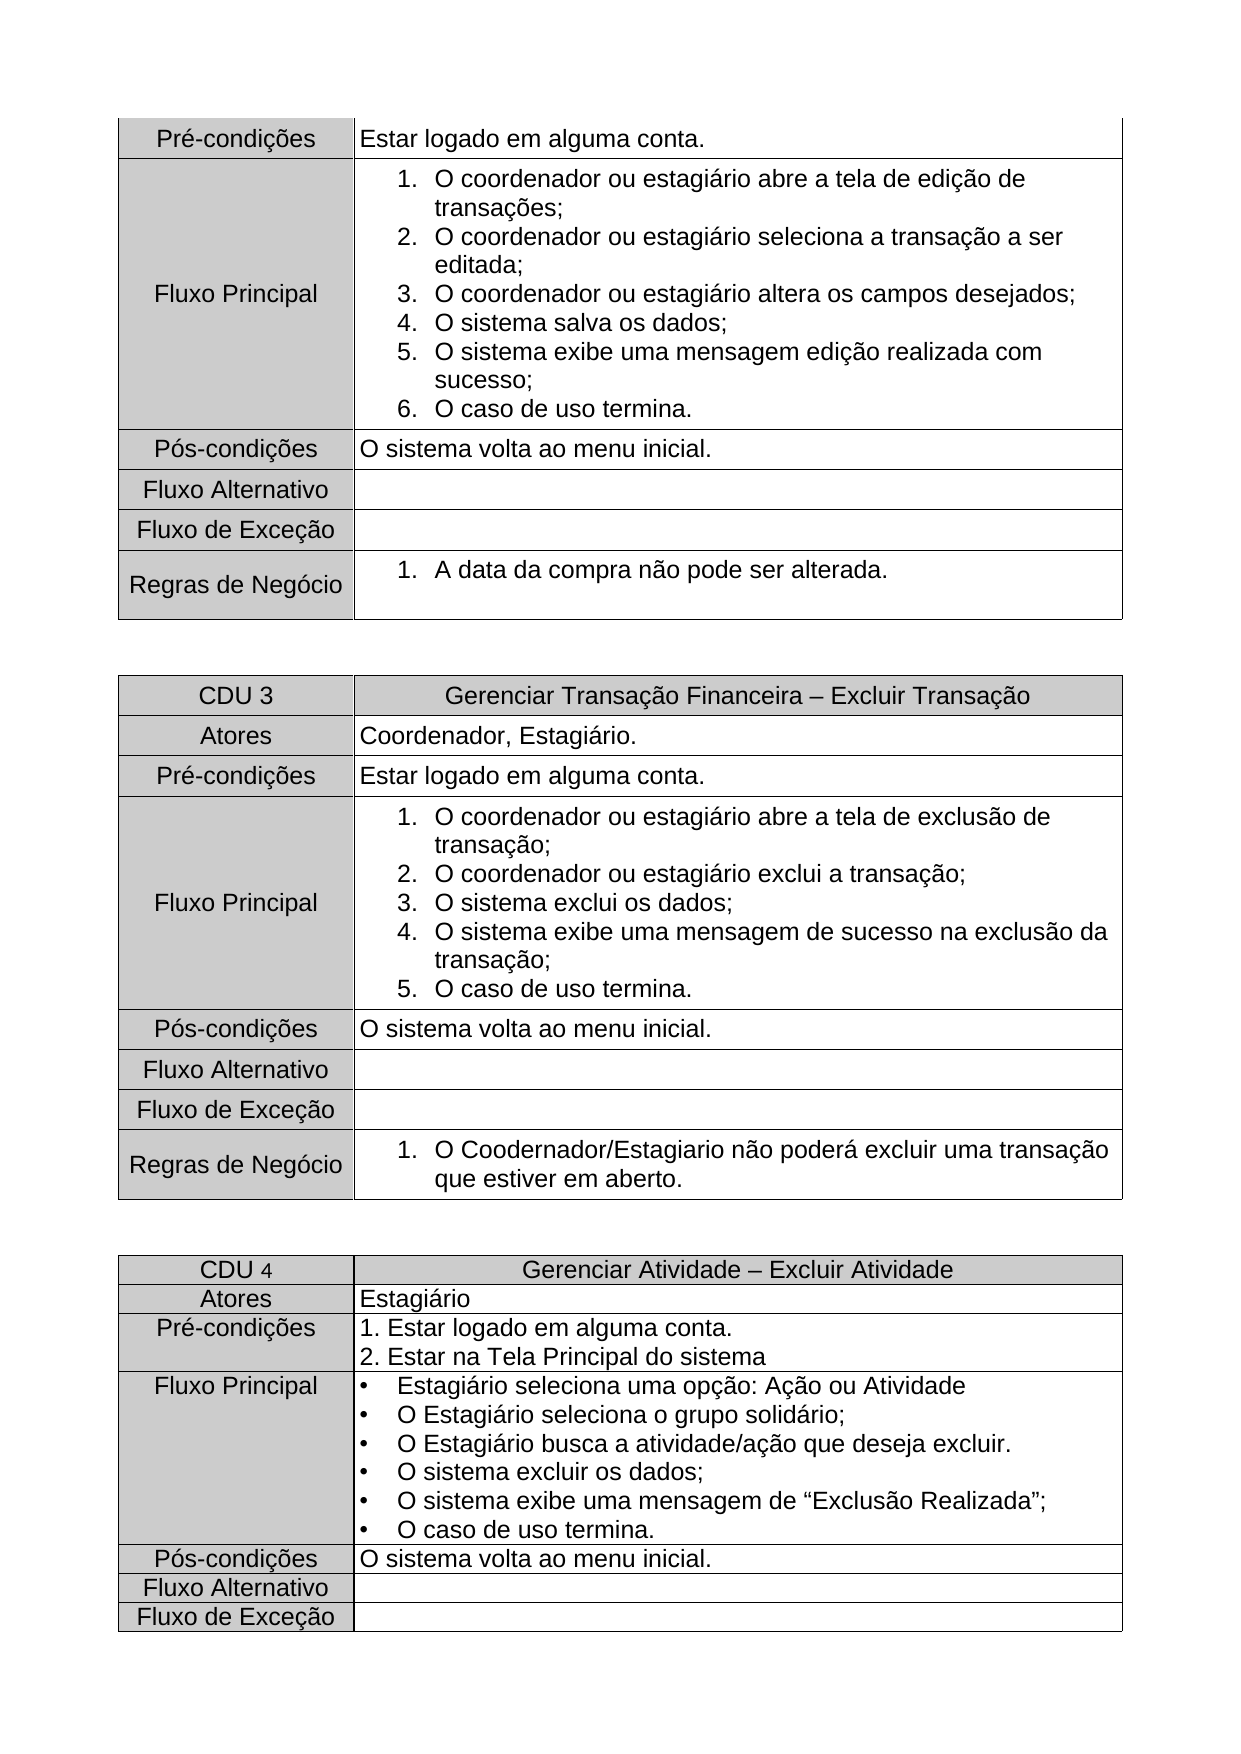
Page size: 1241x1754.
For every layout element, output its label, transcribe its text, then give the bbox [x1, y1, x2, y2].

table_cell Fluxo Principal [119, 1372, 353, 1544]
table_cell Fluxo Principal [119, 159, 353, 429]
table_cell Estar logado em alguma conta. [355, 118, 1122, 158]
table_cell [355, 1050, 1122, 1089]
table_header CDU 4 [119, 1256, 353, 1284]
table_header CDU 3 [119, 676, 353, 715]
table_cell O Coodernador/Estagiario não poderá excluir uma transação que estiver em aberto. [355, 1130, 1122, 1199]
table_cell [355, 1603, 1122, 1631]
table_cell Coordenador, Estagiário. [355, 716, 1122, 755]
table_cell O coordenador ou estagiário abre a tela de edição de transações; O coordenador ou estagiário seleciona a transação a ser editada; O coordenador ou estagiário altera os campos desejados; O sistema salva os dados; O sistema exibe uma mensagem edição realizada com sucesso; O caso de uso termina. [355, 159, 1122, 429]
table_cell A data da compra não pode ser alterada. [355, 551, 1122, 619]
table_cell Atores [119, 1285, 353, 1313]
table_cell [355, 510, 1122, 550]
table_cell Pré-condições [119, 118, 353, 158]
table_cell Fluxo Alternativo [119, 1050, 353, 1089]
table_cell [355, 1090, 1122, 1129]
table_cell Fluxo de Exceção [119, 1603, 353, 1631]
table_cell O coordenador ou estagiário abre a tela de exclusão de transação; O coordenador ou estagiário exclui a transação; O sistema exclui os dados; O sistema exibe uma mensagem de sucesso na exclusão da transação; O caso de uso termina. [355, 797, 1122, 1009]
table_header Gerenciar Transação Financeira – Excluir Transação [355, 676, 1122, 715]
table_cell Pós-condições [119, 1545, 353, 1573]
table_cell O sistema volta ao menu inicial. [355, 430, 1122, 469]
table_cell Estar logado em alguma conta. [355, 756, 1122, 796]
table_cell Fluxo Principal [119, 797, 353, 1009]
table_cell Pós-condições [119, 1010, 353, 1049]
table_cell Pré-condições [119, 1314, 353, 1371]
table_cell 1. Estar logado em alguma conta. 2. Estar na Tela Principal do sistema [355, 1314, 1122, 1371]
table_cell Atores [119, 716, 353, 755]
table_cell Pós-condições [119, 430, 353, 469]
table_cell [355, 1574, 1122, 1602]
table_cell Regras de Negócio [119, 1130, 353, 1199]
table_cell Fluxo de Exceção [119, 510, 353, 550]
table_cell Fluxo Alternativo [119, 470, 353, 509]
table_cell Fluxo de Exceção [119, 1090, 353, 1129]
table_cell Estagiário seleciona uma opção: Ação ou Atividade O Estagiário seleciona o grupo solidário; O Estagiário busca a atividade/ação que deseja excluir. O sistema excluir os dados; O sistema exibe uma mensagem de “Exclusão Realizada”; O caso de uso termina. [355, 1372, 1122, 1544]
table_cell Estagiário [355, 1285, 1122, 1313]
table_cell O sistema volta ao menu inicial. [355, 1545, 1122, 1573]
table_header Gerenciar Atividade – Excluir Atividade [355, 1256, 1122, 1284]
table_cell O sistema volta ao menu inicial. [355, 1010, 1122, 1049]
table_cell Fluxo Alternativo [119, 1574, 353, 1602]
table_cell Regras de Negócio [119, 551, 353, 619]
table_cell [355, 470, 1122, 509]
table_cell Pré-condições [119, 756, 353, 796]
